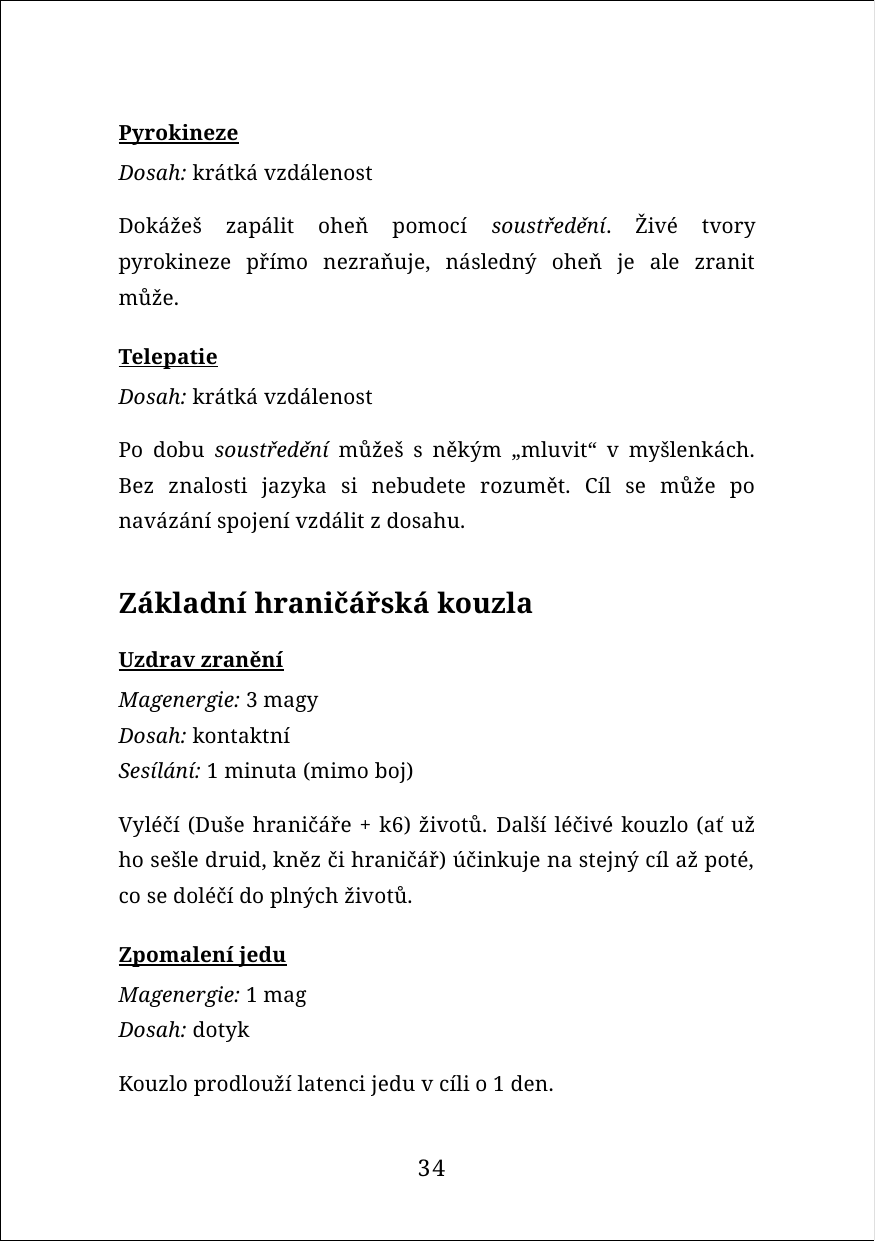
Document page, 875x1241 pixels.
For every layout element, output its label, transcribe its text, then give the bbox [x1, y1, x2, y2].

text Dosah: krátká vzdálenost [118, 158, 756, 187]
text Dokážeš zapálit oheň pomocí soustředění. Živé tvory pyrokineze přímo nezraňuje, následný oheň je ale zranit může. [118, 212, 756, 311]
text Magenergie: 3 magy Dosah: kontaktní Sesílání: 1 minuta (mimo boj) [118, 685, 756, 785]
subtitle Pyrokineze [118, 118, 756, 147]
subtitle Uzdrav zranění [118, 645, 756, 674]
text Vyléčí (Duše hraničáře + k6) životů. Další léčivé kouzlo (ať už ho sešle druid, kněz či hraničář) účinkuje na stejný cíl až poté, co se doléčí do plných životů. [118, 810, 756, 909]
subtitle Telepatie [118, 342, 756, 370]
subtitle Základní hraničářská kouzla [118, 583, 756, 622]
text Kouzlo prodlouží latenci jedu v cíli o 1 den. [118, 1069, 756, 1097]
text Po dobu soustředění můžeš s někým „mluvit“ v myšlenkách. Bez znalosti jazyka si nebudete rozumět. Cíl se může po navázání spojení vzdálit z dosahu. [118, 435, 756, 535]
subtitle Zpomalení jedu [118, 940, 756, 968]
text Dosah: krátká vzdálenost [118, 382, 756, 411]
text Magenergie: 1 mag Dosah: dotyk [118, 980, 756, 1044]
